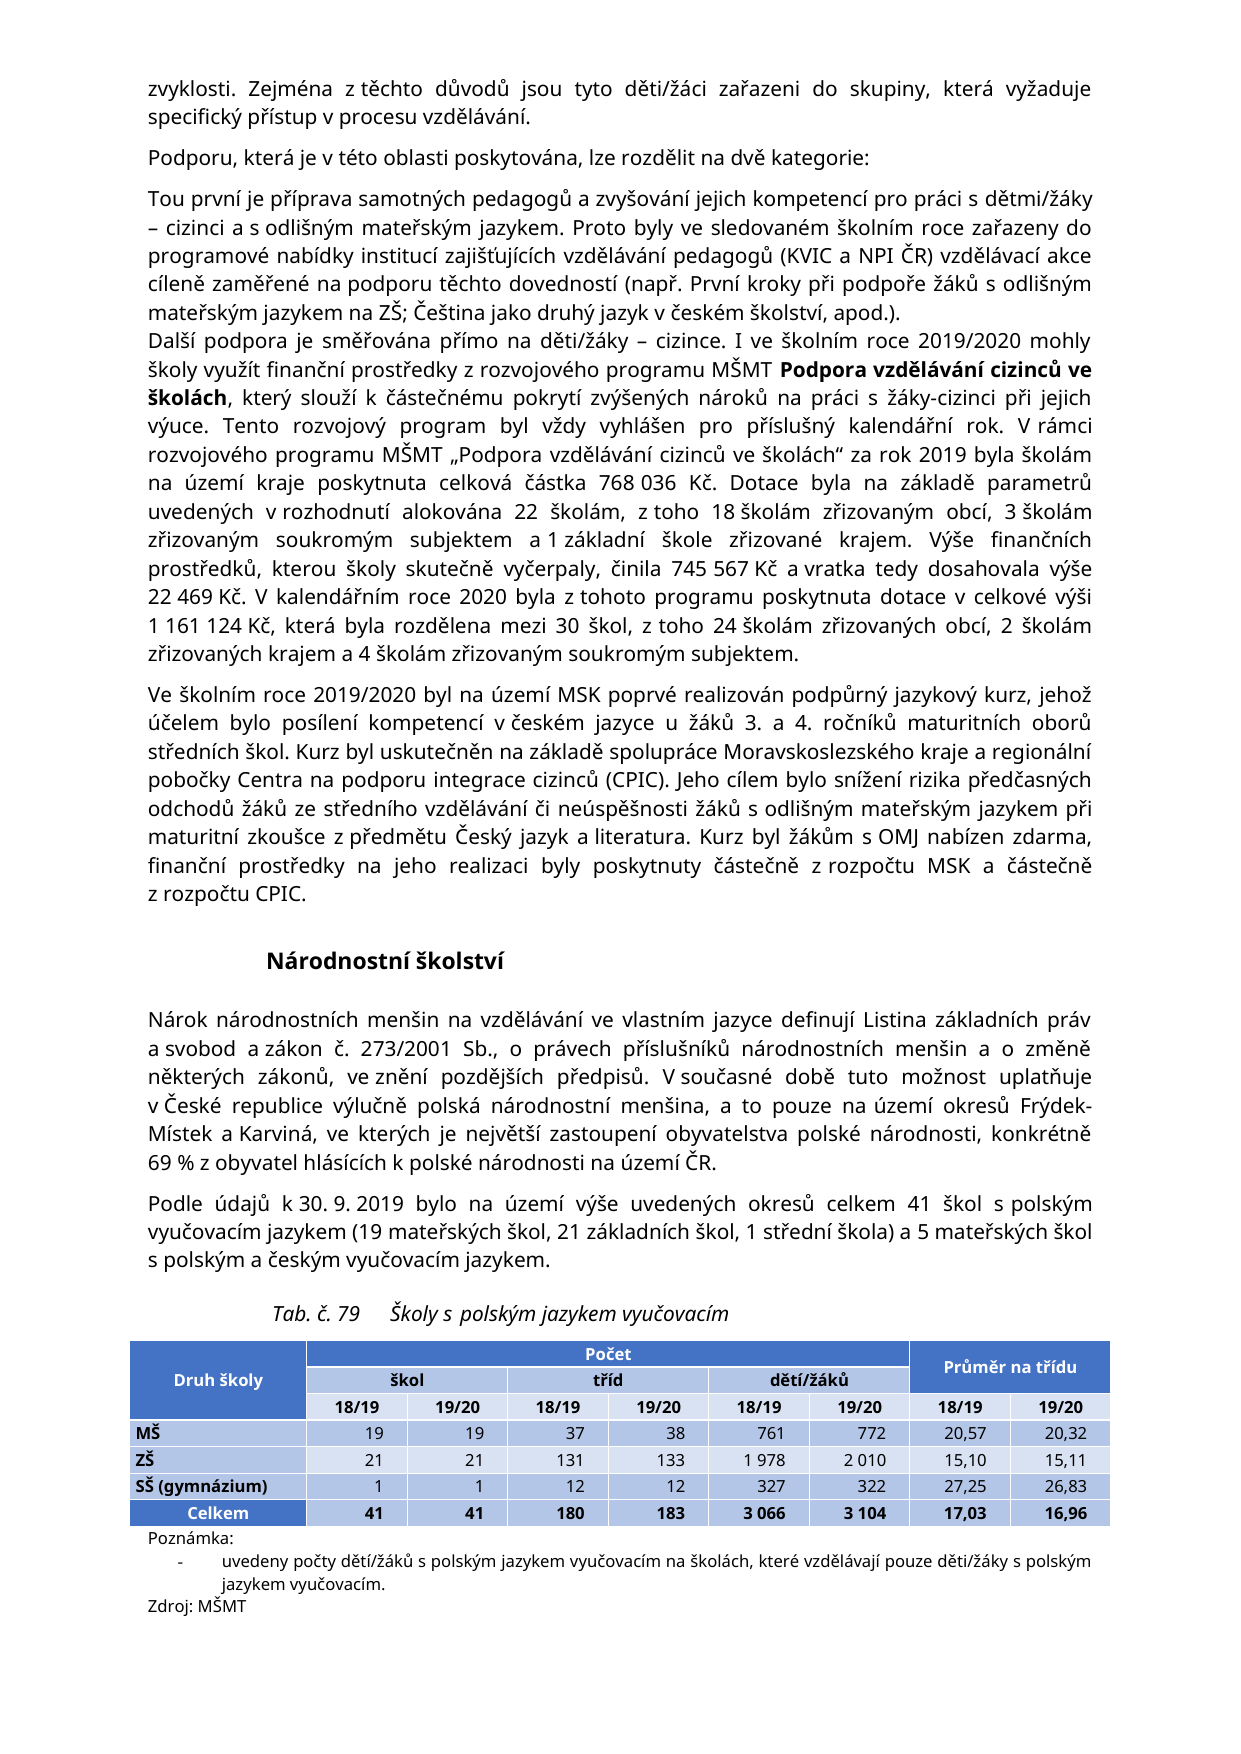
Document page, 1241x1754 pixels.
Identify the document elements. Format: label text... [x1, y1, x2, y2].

table_cell 19 [408, 1421, 507, 1446]
table_cell 37 [508, 1421, 608, 1446]
table_cell 133 [609, 1447, 708, 1473]
table_cell 761 [709, 1421, 809, 1446]
table_cell 131 [508, 1447, 608, 1473]
table_cell 20,32 [1011, 1421, 1110, 1446]
list Školy s polským jazykem vyučovacím [272, 1299, 1092, 1327]
table_cell 2 010 [810, 1447, 909, 1473]
table_cell 180 [508, 1500, 608, 1526]
text Podporu, která je v této oblasti poskytována, lze rozdělit na dvě kategorie: [148, 143, 1092, 172]
table_cell SŠ (gymnázium) [130, 1474, 306, 1499]
table_cell MŠ [130, 1421, 306, 1446]
table_cell Celkem [130, 1500, 306, 1526]
text Tou první je příprava samotných pedagogů a zvyšování jejich kompetencí pro práci s dětmi/žáky – cizinci a s odlišným mateřským jazykem. Proto byly ve sledovaném školním roce zařazeny do programové nabídky institucí zajišťujících vzdělávání pedagogů (KVIC a NPI ČR) vzdělávací akce cíleně zaměřené na podporu těchto dovedností (např. První kroky při podpoře žáků s odlišným mateřským jazykem na ZŠ; Čeština jako druhý jazyk v českém školství, apod.). [148, 184, 1092, 326]
table_cell 19 [307, 1421, 407, 1446]
table_cell 1 978 [709, 1447, 809, 1473]
table_cell 1 [307, 1474, 407, 1499]
table_cell 183 [609, 1500, 708, 1526]
table_cell 19/20 [609, 1394, 708, 1419]
table_header Počet [307, 1341, 909, 1366]
table_cell 12 [609, 1474, 708, 1499]
table_cell škol [307, 1368, 507, 1393]
text zvyklosti. Zejména z těchto důvodů jsou tyto děti/žáci zařazeni do skupiny, která vyžaduje specifický přístup v procesu vzdělávání. [148, 74, 1092, 131]
table_cell 16,96 [1011, 1500, 1110, 1526]
text Podle údajů k 30. 9. 2019 bylo na území výše uvedených okresů celkem 41 škol s polským vyučovacím jazykem (19 mateřských škol, 21 základních škol, 1 střední škola) a 5 mateřských škol s polským a českým vyučovacím jazykem. [148, 1189, 1092, 1274]
table_header Průměr na třídu [910, 1341, 1110, 1393]
table_cell 19/20 [408, 1394, 507, 1419]
text Poznámka: [148, 1527, 1092, 1549]
table_cell 19/20 [810, 1394, 909, 1419]
table_cell 18/19 [508, 1394, 608, 1419]
table_cell 38 [609, 1421, 708, 1446]
table_cell 18/19 [910, 1394, 1010, 1419]
table_cell 27,25 [910, 1474, 1010, 1499]
table_cell 26,83 [1011, 1474, 1110, 1499]
table_cell 15,11 [1011, 1447, 1110, 1473]
table_cell ZŠ [130, 1447, 306, 1473]
table_cell 19/20 [1011, 1394, 1110, 1419]
table_cell 3 104 [810, 1500, 909, 1526]
table_cell dětí/žáků [709, 1368, 909, 1393]
subtitle Národnostní školství [149, 945, 1092, 976]
text Ve školním roce 2019/2020 byl na území MSK poprvé realizován podpůrný jazykový kurz, jehož účelem bylo posílení kompetencí v českém jazyce u žáků 3. a 4. ročníků maturitních oborů středních škol. Kurz byl uskutečněn na základě spolupráce Moravskoslezského kraje a regionální pobočky Centra na podporu integrace cizinců (CPIC). Jeho cílem bylo snížení rizika předčasných odchodů žáků ze středního vzdělávání či neúspěšnosti žáků s odlišným mateřským jazykem při maturitní zkoušce z předmětu Český jazyk a literatura. Kurz byl žákům s OMJ nabízen zdarma, finanční prostředky na jeho realizaci byly poskytnuty částečně z rozpočtu MSK a částečně z rozpočtu CPIC. [148, 680, 1092, 908]
table_cell tříd [508, 1368, 708, 1393]
table_cell 327 [709, 1474, 809, 1499]
table_cell 18/19 [307, 1394, 407, 1419]
table_cell 20,57 [910, 1421, 1010, 1446]
table_cell 41 [408, 1500, 507, 1526]
table_cell 12 [508, 1474, 608, 1499]
table_cell 322 [810, 1474, 909, 1499]
text Zdroj: MŠMT [148, 1595, 1092, 1618]
table_cell 21 [307, 1447, 407, 1473]
table_cell 41 [307, 1500, 407, 1526]
text Další podpora je směřována přímo na děti/žáky – cizince. I ve školním roce 2019/2020 mohly školy využít finanční prostředky z rozvojového programu MŠMT Podpora vzdělávání cizinců ve školách, který slouží k částečnému pokrytí zvýšených nároků na práci s žáky-cizinci při jejich výuce. Tento rozvojový program byl vždy vyhlášen pro příslušný kalendářní rok. V rámci rozvojového programu MŠMT „Podpora vzdělávání cizinců ve školách“ za rok 2019 byla školám na území kraje poskytnuta celková částka 768 036 Kč. Dotace byla na základě parametrů uvedených v rozhodnutí alokována 22 školám, z toho 18 školám zřizovaným obcí, 3 školám zřizovaným soukromým subjektem a 1 základní škole zřizované krajem. Výše finančních prostředků, kterou školy skutečně vyčerpaly, činila 745 567 Kč a vratka tedy dosahovala výše 22 469 Kč. V kalendářním roce 2020 byla z tohoto programu poskytnuta dotace v celkové výši 1 161 124 Kč, která byla rozdělena mezi 30 škol, z toho 24 školám zřizovaných obcí, 2 školám zřizovaných krajem a 4 školám zřizovaným soukromým subjektem. [148, 326, 1092, 668]
table_cell 21 [408, 1447, 507, 1473]
table_cell 17,03 [910, 1500, 1010, 1526]
table_cell 15,10 [910, 1447, 1010, 1473]
text Nárok národnostních menšin na vzdělávání ve vlastním jazyce definují Listina základních práv a svobod a zákon č. 273/2001 Sb., o právech příslušníků národnostních menšin a o změně některých zákonů, ve znění pozdějších předpisů. V současné době tuto možnost uplatňuje v České republice výlučně polská národnostní menšina, a to pouze na území okresů Frýdek-Místek a Karviná, ve kterých je největší zastoupení obyvatelstva polské národnosti, konkrétně 69 % z obyvatel hlásících k polské národnosti na území ČR. [148, 1006, 1092, 1176]
list uvedeny počty dětí/žáků s polským jazykem vyučovacím na školách, které vzdělávají pouze děti/žáky s polským jazykem vyučovacím. [177, 1549, 1092, 1595]
table_cell 18/19 [709, 1394, 809, 1419]
table_cell 1 [408, 1474, 507, 1499]
table_header Druh školy [130, 1341, 306, 1419]
table_cell 3 066 [709, 1500, 809, 1526]
table_cell 772 [810, 1421, 909, 1446]
